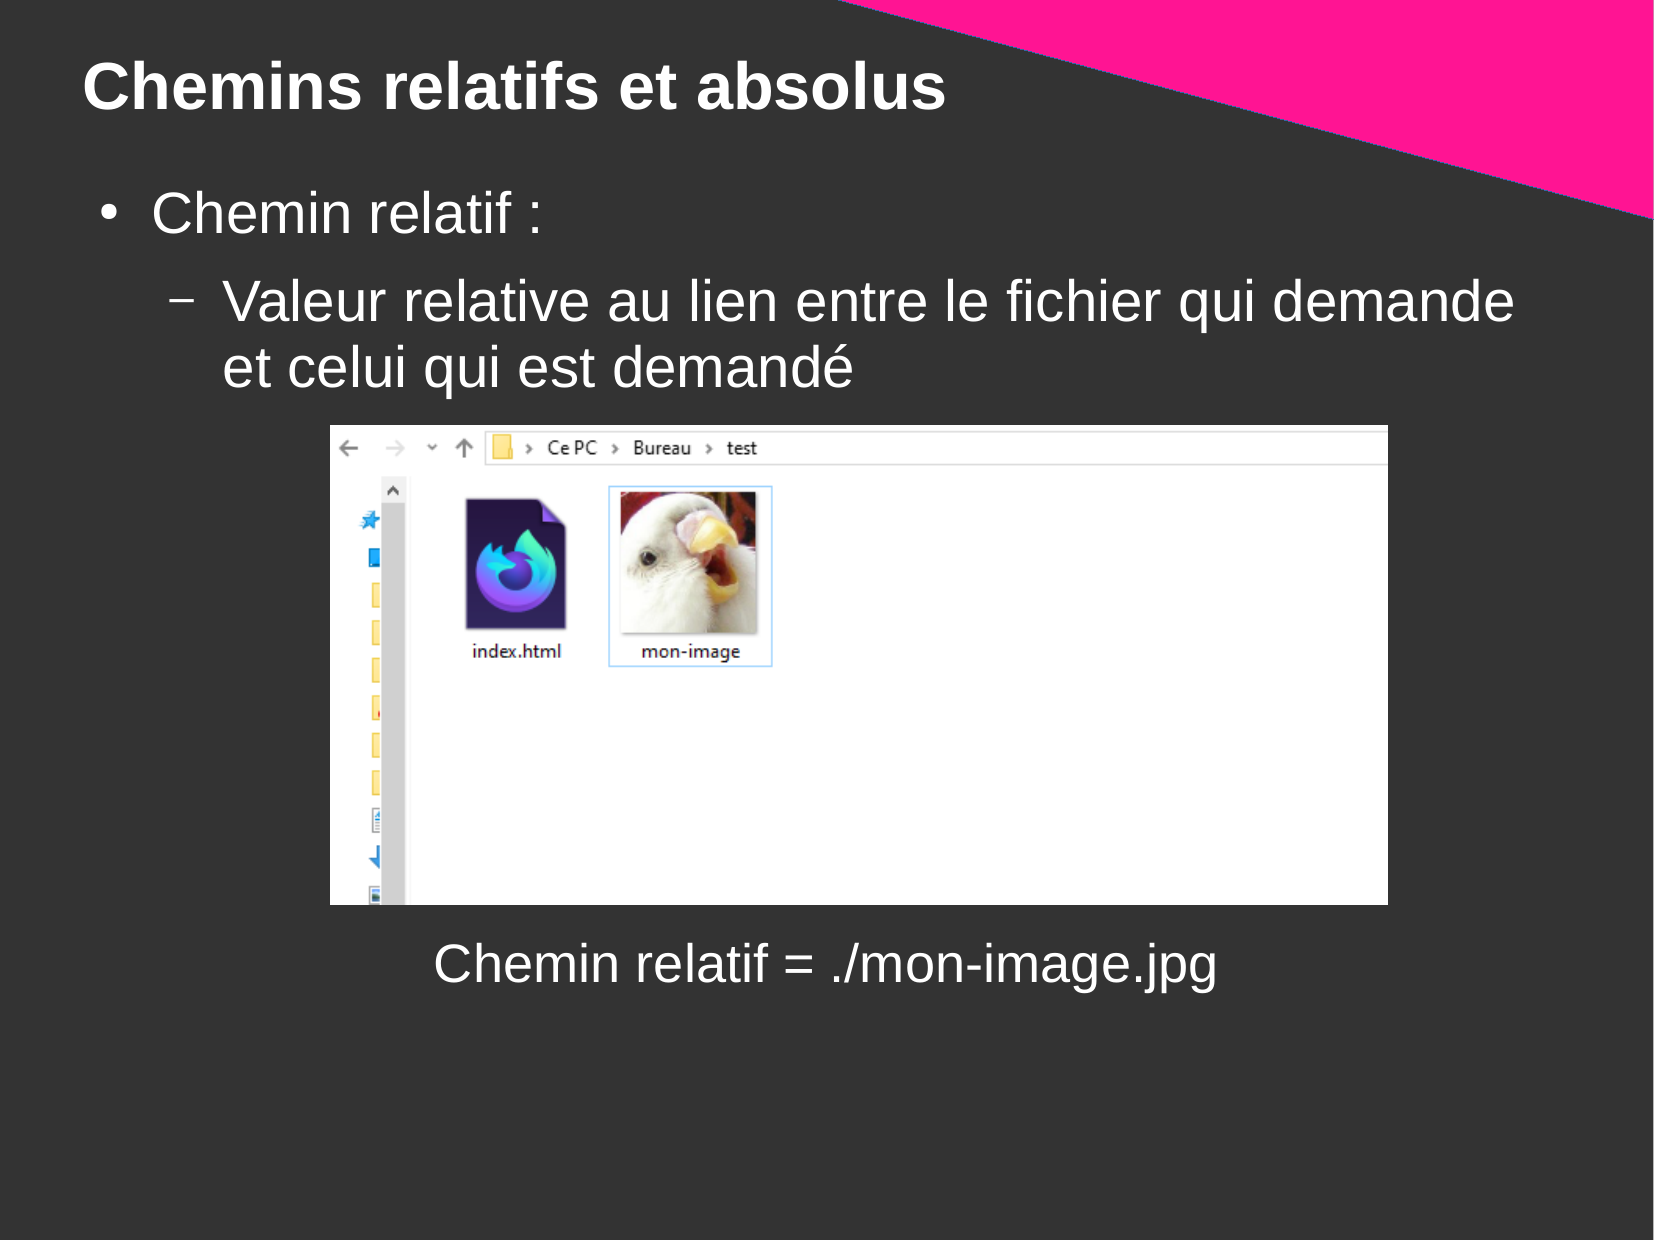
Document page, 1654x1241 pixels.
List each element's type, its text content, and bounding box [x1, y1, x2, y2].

list Chemin relatif : Valeur relative au lien entre le fichier qui demande et celui qui est demandé [80, 180, 1546, 402]
title Chemins relatifs et absolus [82, 49, 1571, 162]
picture [330, 425, 1388, 905]
title Chemin relatif = ./mon-image.jpg [358, 933, 1296, 1016]
text_box [838, 0, 1654, 220]
